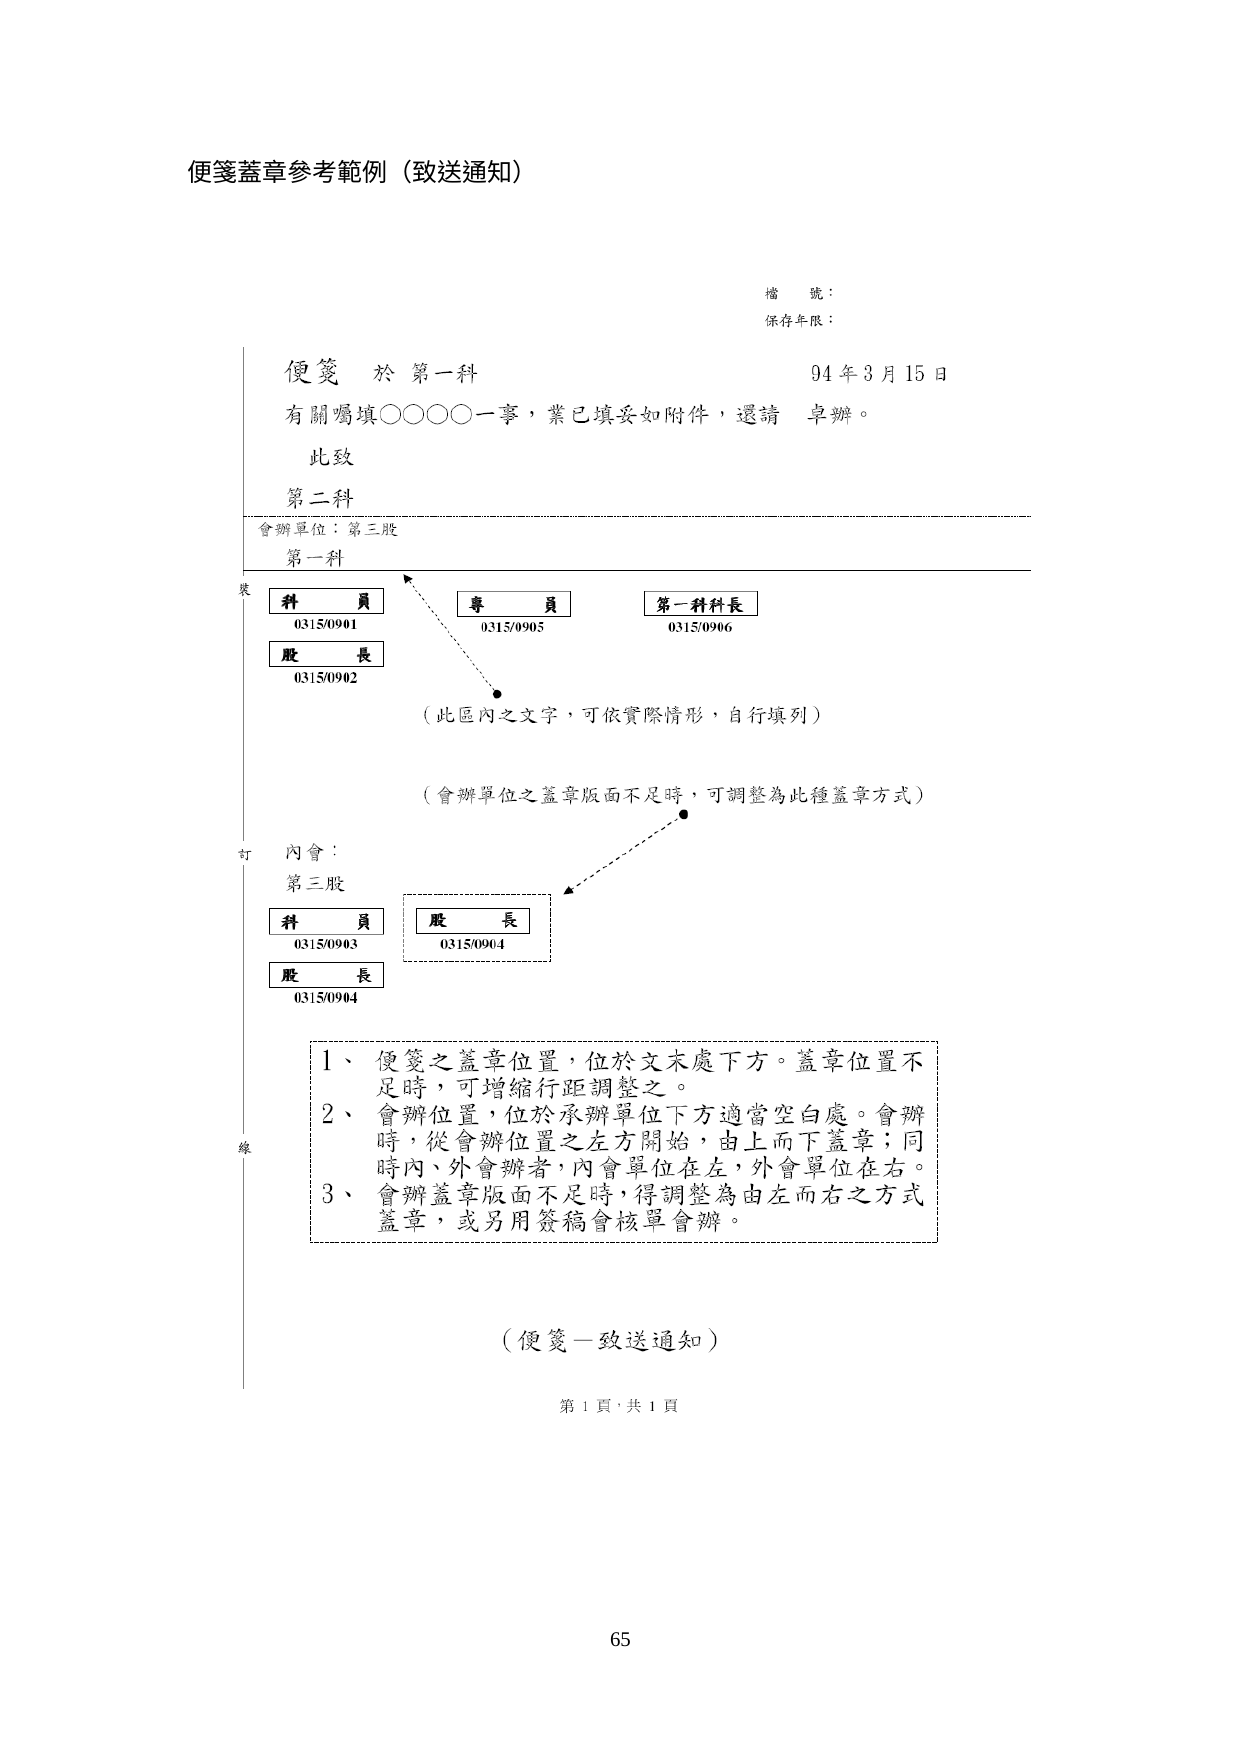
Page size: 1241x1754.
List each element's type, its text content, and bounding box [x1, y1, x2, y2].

picture [187, 249, 1052, 1426]
text 便箋蓋章參考範例（致送通知） [187, 150, 1053, 192]
